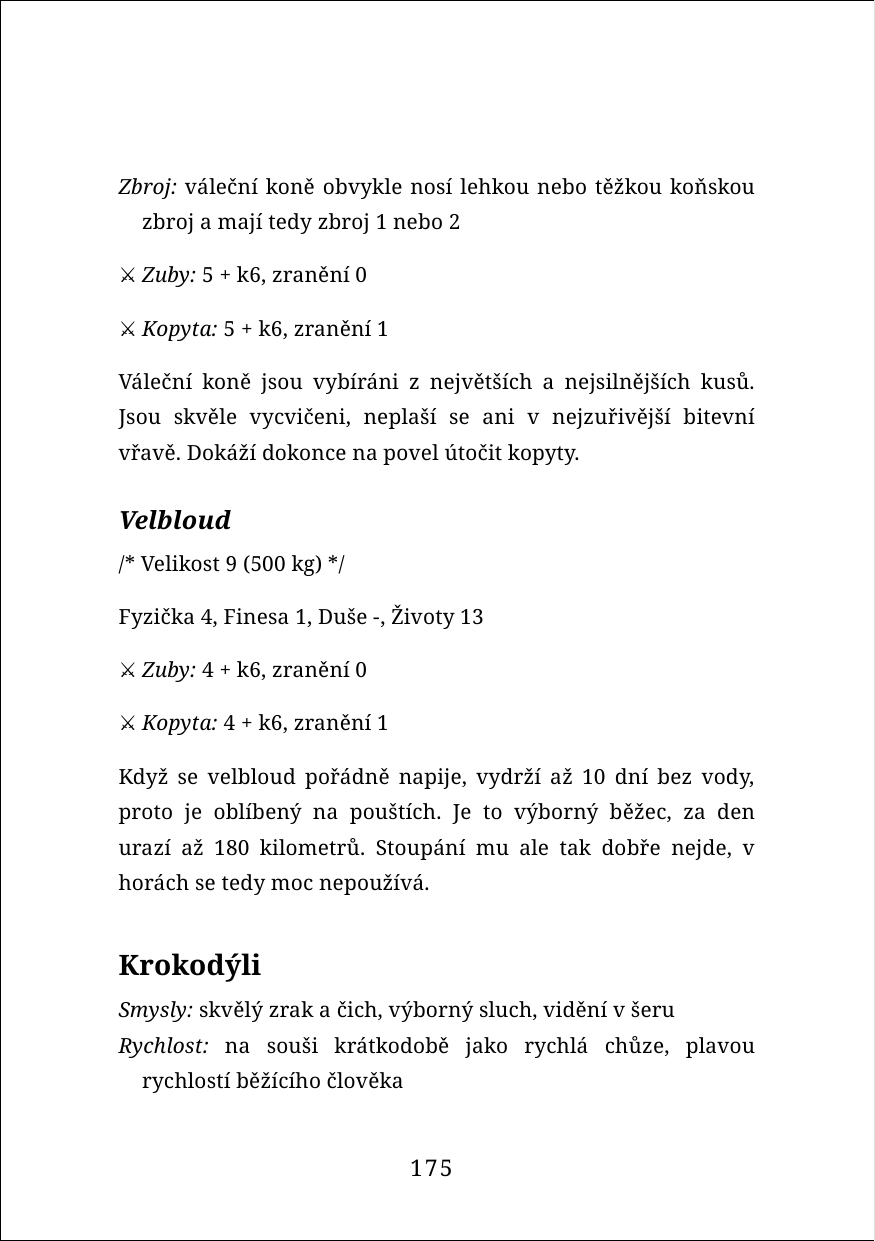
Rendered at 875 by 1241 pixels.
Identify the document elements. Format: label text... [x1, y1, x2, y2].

text ⚔ Zuby: 4 + k6, zranění 0 [118, 655, 756, 684]
subtitle Velbloud [118, 503, 756, 537]
text Když se velbloud pořádně napije, vydrží až 10 dní bez vody, proto je oblíbený na pouštích. Je to výborný běžec, za den urazí až 180 kilometrů. Stoupání mu ale tak dobře nejde, v horách se tedy moc nepoužívá. [118, 762, 756, 897]
text ⚔ Zuby: 5 + k6, zranění 0 [118, 261, 756, 289]
text Smysly: skvělý zrak a čich, výborný sluch, vidění v šeru [118, 995, 756, 1024]
text ⚔ Kopyta: 5 + k6, zranění 1 [118, 314, 756, 342]
text Zbroj: váleční koně obvykle nosí lehkou nebo těžkou koňskou zbroj a mají tedy zbroj 1 nebo 2 [118, 172, 756, 236]
text Rychlost: na souši krátkodobě jako rychlá chůze, plavou rychlostí běžícího člověka [118, 1031, 756, 1095]
text Fyzička 4, Finesa 1, Duše -, Životy 13 [118, 602, 756, 631]
subtitle Krokodýli [118, 945, 756, 983]
text /* Velikost 9 (500 kg) */ [118, 549, 756, 577]
text ⚔ Kopyta: 4 + k6, zranění 1 [118, 708, 756, 737]
text Váleční koně jsou vybíráni z největších a nejsilnějších kusů. Jsou skvěle vycvičeni, neplaší se ani v nejzuřivější bitevní vřavě. Dokáží dokonce na povel útočit kopyty. [118, 367, 756, 466]
